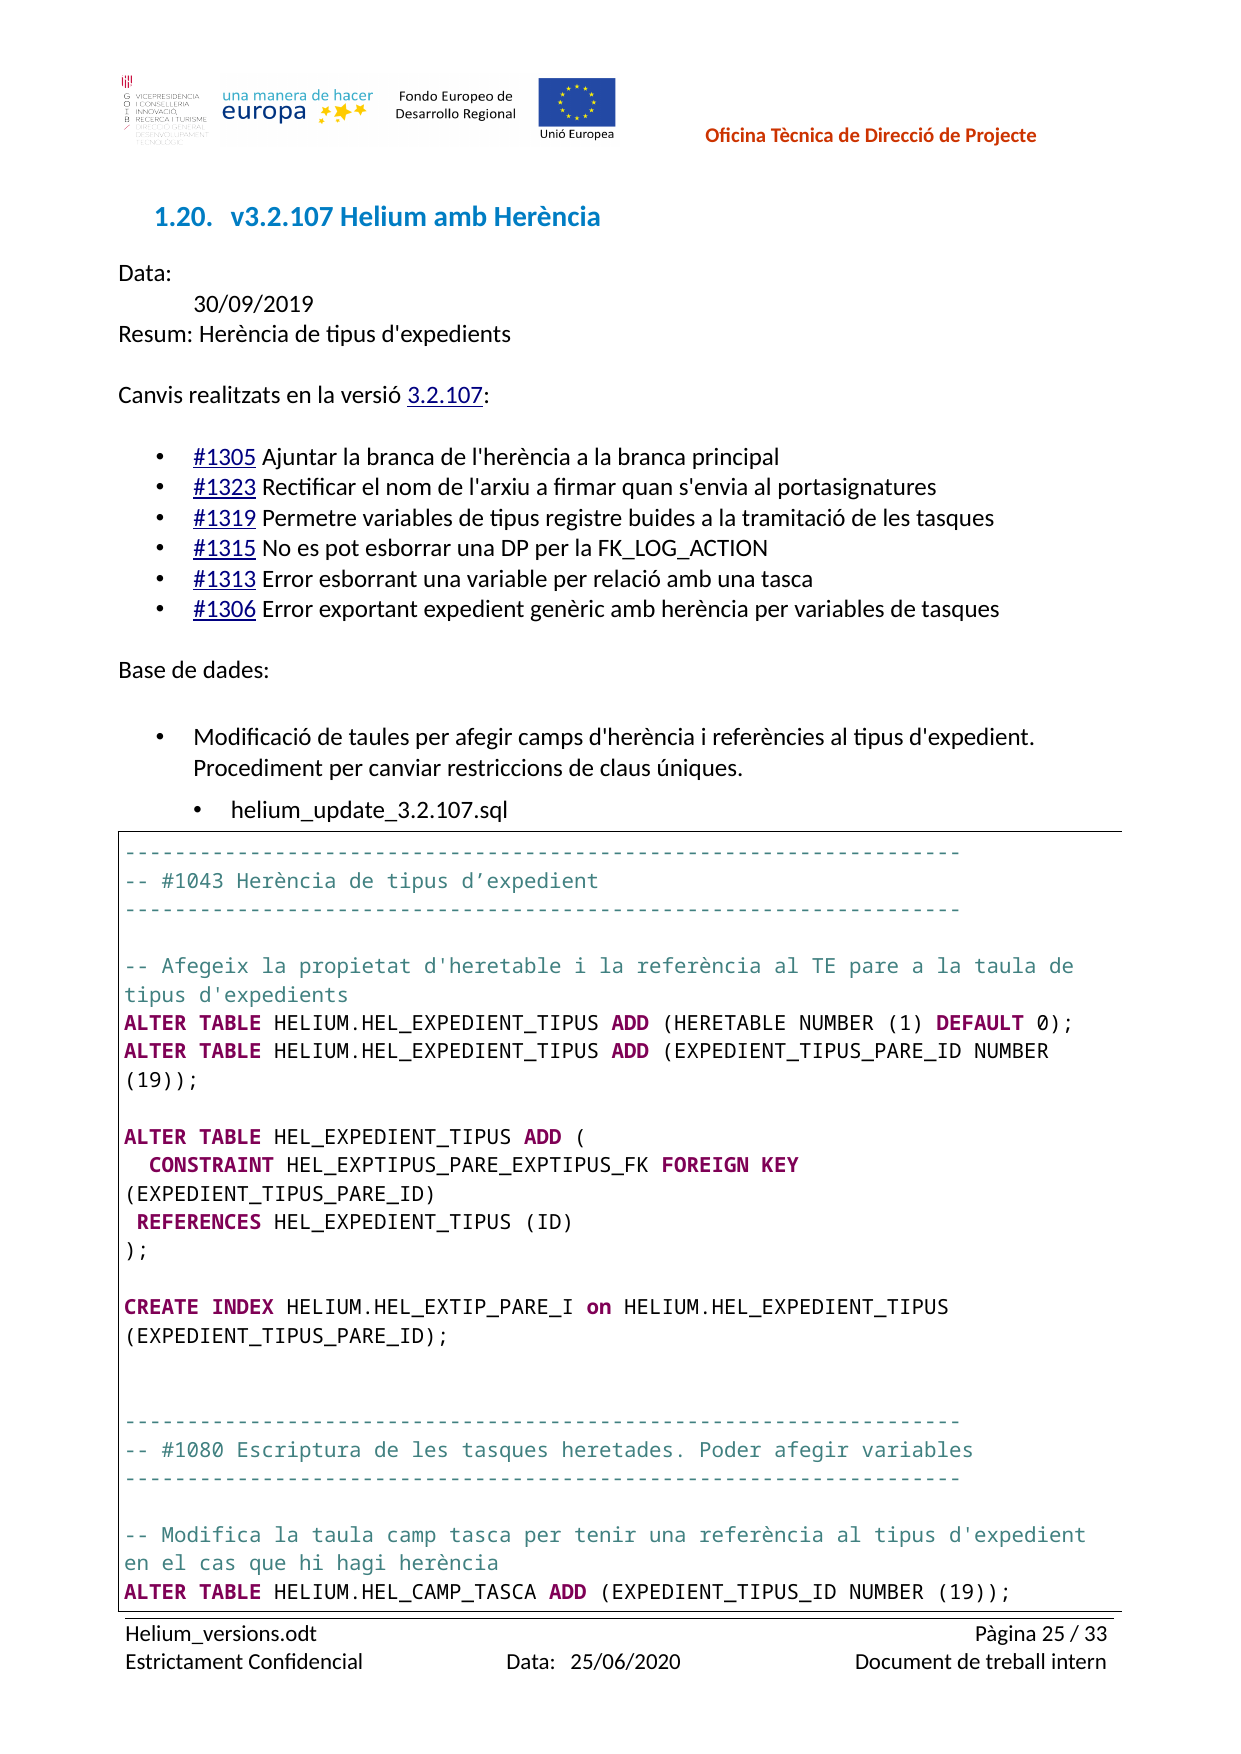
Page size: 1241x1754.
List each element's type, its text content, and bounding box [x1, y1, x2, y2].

text Data: [118, 258, 1122, 288]
text Canvis realitzats en la versió 3.2.107: [118, 380, 1122, 410]
list #1323 Rectificar el nom de l'arxiu a firmar quan s'envia al portasignatures [156, 471, 1122, 502]
list #1306 Error exportant expedient genèric amb herència per variables de tasques [156, 593, 1122, 624]
text 30/09/2019 [118, 288, 1122, 319]
text Resum: Herència de tipus d'expedients [118, 319, 1122, 349]
list #1313 Error esborrant una variable per relació amb una tasca [156, 563, 1122, 593]
picture [219, 73, 621, 147]
subtitle v3.2.107 Helium amb Herència [153, 198, 1122, 234]
list helium_update_3.2.107.sql [193, 794, 1122, 825]
table_header ------------------------------------------------------------------- -- #1043 Herència de tipus d’expedient ------------------------------------------------------------------- -- Afegeix la propietat d'heretable i la referència al TE pare a la taula de tipus d'expedients ALTER TABLE HELIUM.HEL_EXPEDIENT_TIPUS ADD (HERETABLE NUMBER (1) DEFAULT 0); ALTER TABLE HELIUM.HEL_EXPEDIENT_TIPUS ADD (EXPEDIENT_TIPUS_PARE_ID NUMBER (19)); ALTER TABLE HEL_EXPEDIENT_TIPUS ADD ( CONSTRAINT HEL_EXPTIPUS_PARE_EXPTIPUS_FK FOREIGN KEY (EXPEDIENT_TIPUS_PARE_ID) REFERENCES HEL_EXPEDIENT_TIPUS (ID) ); CREATE INDEX HELIUM.HEL_EXTIP_PARE_I on HELIUM.HEL_EXPEDIENT_TIPUS (EXPEDIENT_TIPUS_PARE_ID); ------------------------------------------------------------------- -- #1080 Escriptura de les tasques heretades. Poder afegir variables ------------------------------------------------------------------- -- Modifica la taula camp tasca per tenir una referència al tipus d'expedient en el cas que hi hagi herència ALTER TABLE HELIUM.HEL_CAMP_TASCA ADD (EXPEDIENT_TIPUS_ID NUMBER (19)); [119, 832, 1122, 1611]
text Base de dades: [118, 654, 1122, 685]
picture [118, 73, 213, 147]
list #1305 Ajuntar la branca de l'herència a la branca principal [156, 441, 1122, 471]
list #1319 Permetre variables de tipus registre buides a la tramitació de les tasques [156, 502, 1122, 532]
list Modificació de taules per afegir camps d'herència i referències al tipus d'expedient. Procediment per canviar restriccions de claus úniques. [156, 721, 1122, 782]
list #1315 No es pot esborrar una DP per la FK_LOG_ACTION [156, 532, 1122, 563]
